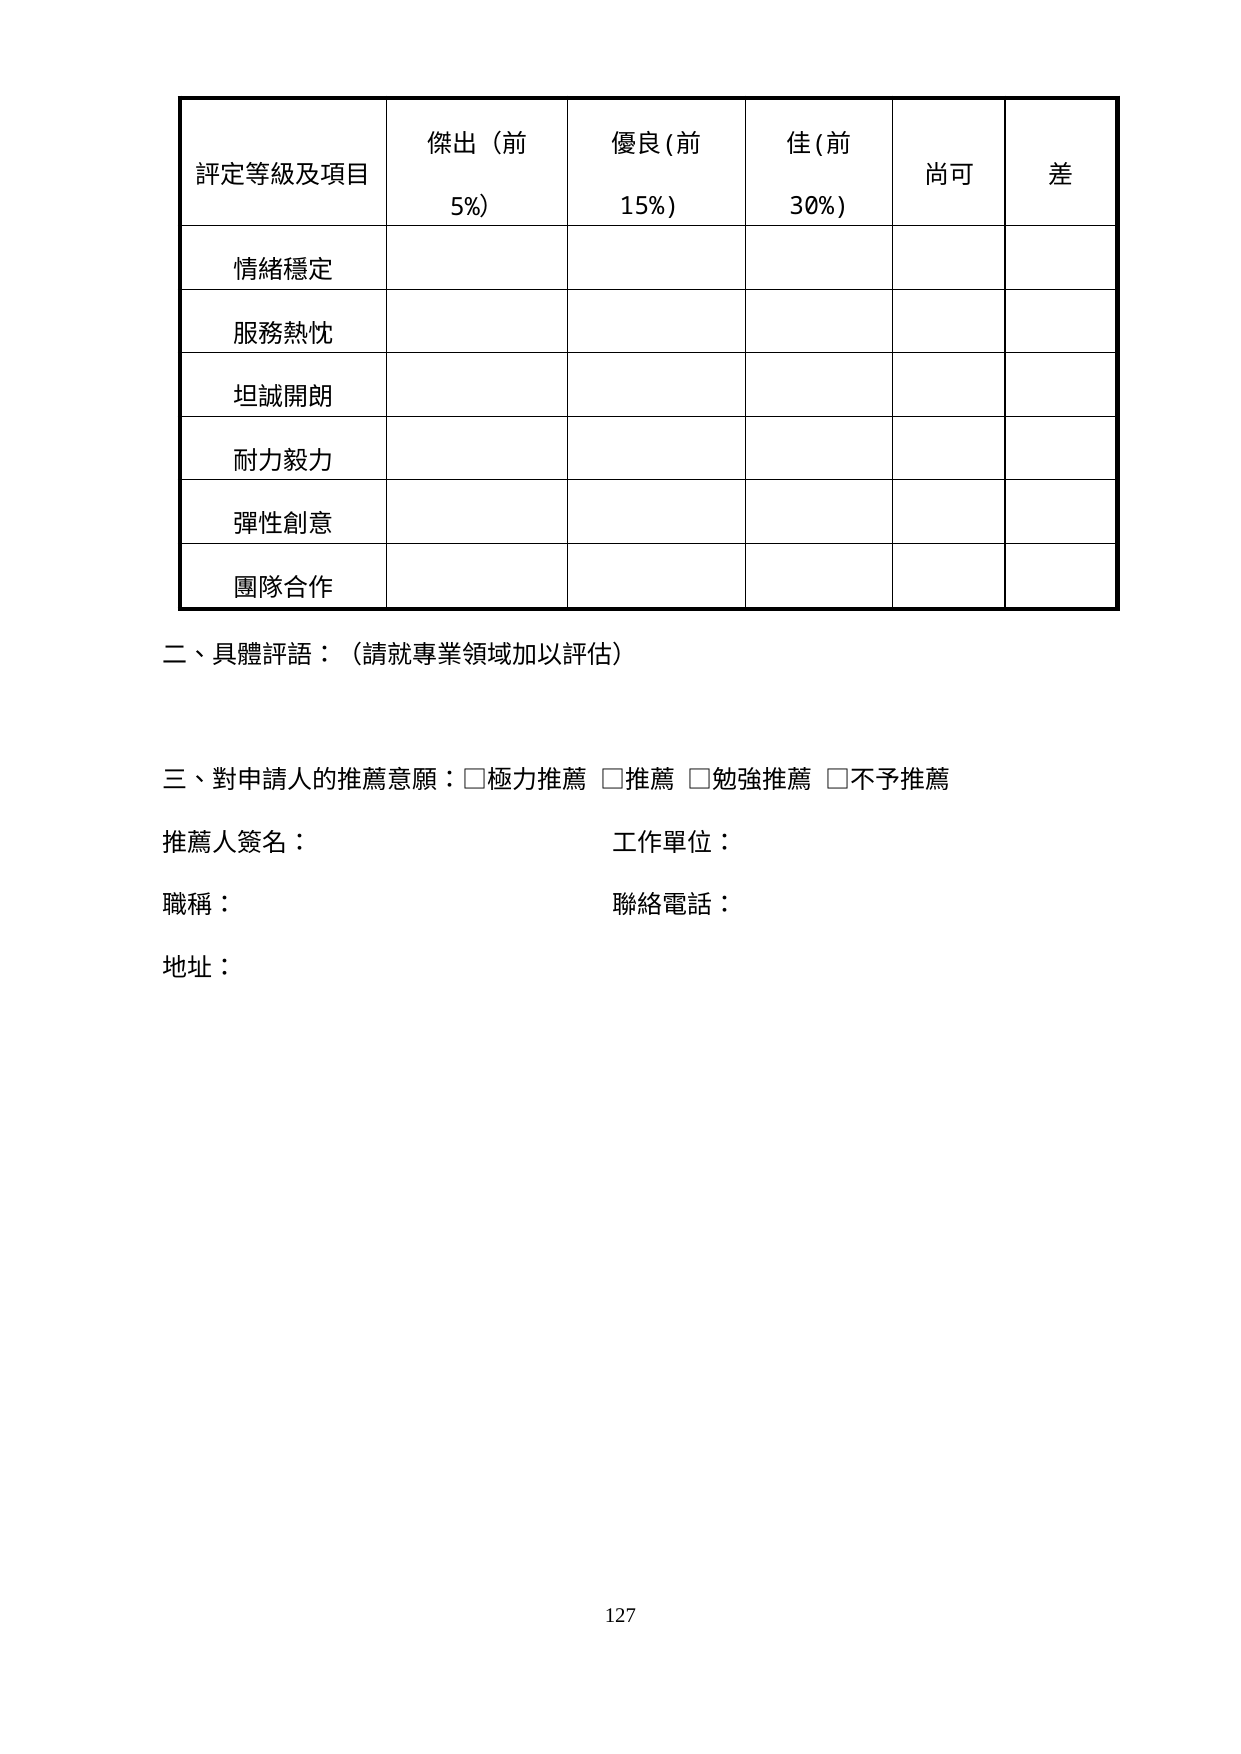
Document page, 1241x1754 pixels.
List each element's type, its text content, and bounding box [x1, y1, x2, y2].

table_cell [568, 353, 745, 416]
table_cell [1006, 480, 1115, 543]
table_cell [568, 290, 745, 352]
table_cell [746, 226, 892, 289]
table_cell [387, 290, 567, 352]
table_header 差 [1006, 100, 1115, 225]
table_cell [893, 290, 1004, 352]
table_cell [1006, 417, 1115, 479]
text 三、對申請人的推薦意願：□極力推薦 □推薦 □勉強推薦 □不予推薦 [162, 736, 1128, 799]
table_cell [746, 544, 892, 606]
text 地址： [162, 924, 1128, 986]
table_cell [387, 353, 567, 416]
table_cell [1006, 544, 1115, 606]
table_cell [387, 417, 567, 479]
table_cell [568, 544, 745, 606]
text 職稱： 聯絡電話： [162, 861, 1128, 924]
table_cell [893, 480, 1004, 543]
table_cell [746, 353, 892, 416]
table_cell [1006, 290, 1115, 352]
table_cell [568, 226, 745, 289]
table_header 傑出（前5%） [387, 100, 567, 225]
table_cell [893, 353, 1004, 416]
table_cell 團隊合作 [182, 544, 386, 606]
table_cell [1006, 226, 1115, 289]
table_cell 情緒穩定 [182, 226, 386, 289]
text 二、具體評語：（請就專業領域加以評估） [162, 611, 1128, 674]
table_cell [387, 544, 567, 606]
table_cell [568, 480, 745, 543]
table_cell 坦誠開朗 [182, 353, 386, 416]
table_cell [893, 544, 1004, 606]
table_cell 耐力毅力 [182, 417, 386, 479]
table_cell [387, 226, 567, 289]
table_cell 彈性創意 [182, 480, 386, 543]
table_cell [387, 480, 567, 543]
table_header 尚可 [893, 100, 1004, 225]
table_cell [746, 290, 892, 352]
table_cell [746, 480, 892, 543]
table_header 佳(前30%) [746, 100, 892, 225]
table_cell 服務熱忱 [182, 290, 386, 352]
table_header 優良(前15%) [568, 100, 745, 225]
table_cell [1006, 353, 1115, 416]
table_header 評定等級及項目 [182, 100, 386, 225]
table_cell [746, 417, 892, 479]
table_cell [568, 417, 745, 479]
table_cell [893, 226, 1004, 289]
text 推薦人簽名： 工作單位： [162, 799, 1128, 861]
table_cell [893, 417, 1004, 479]
